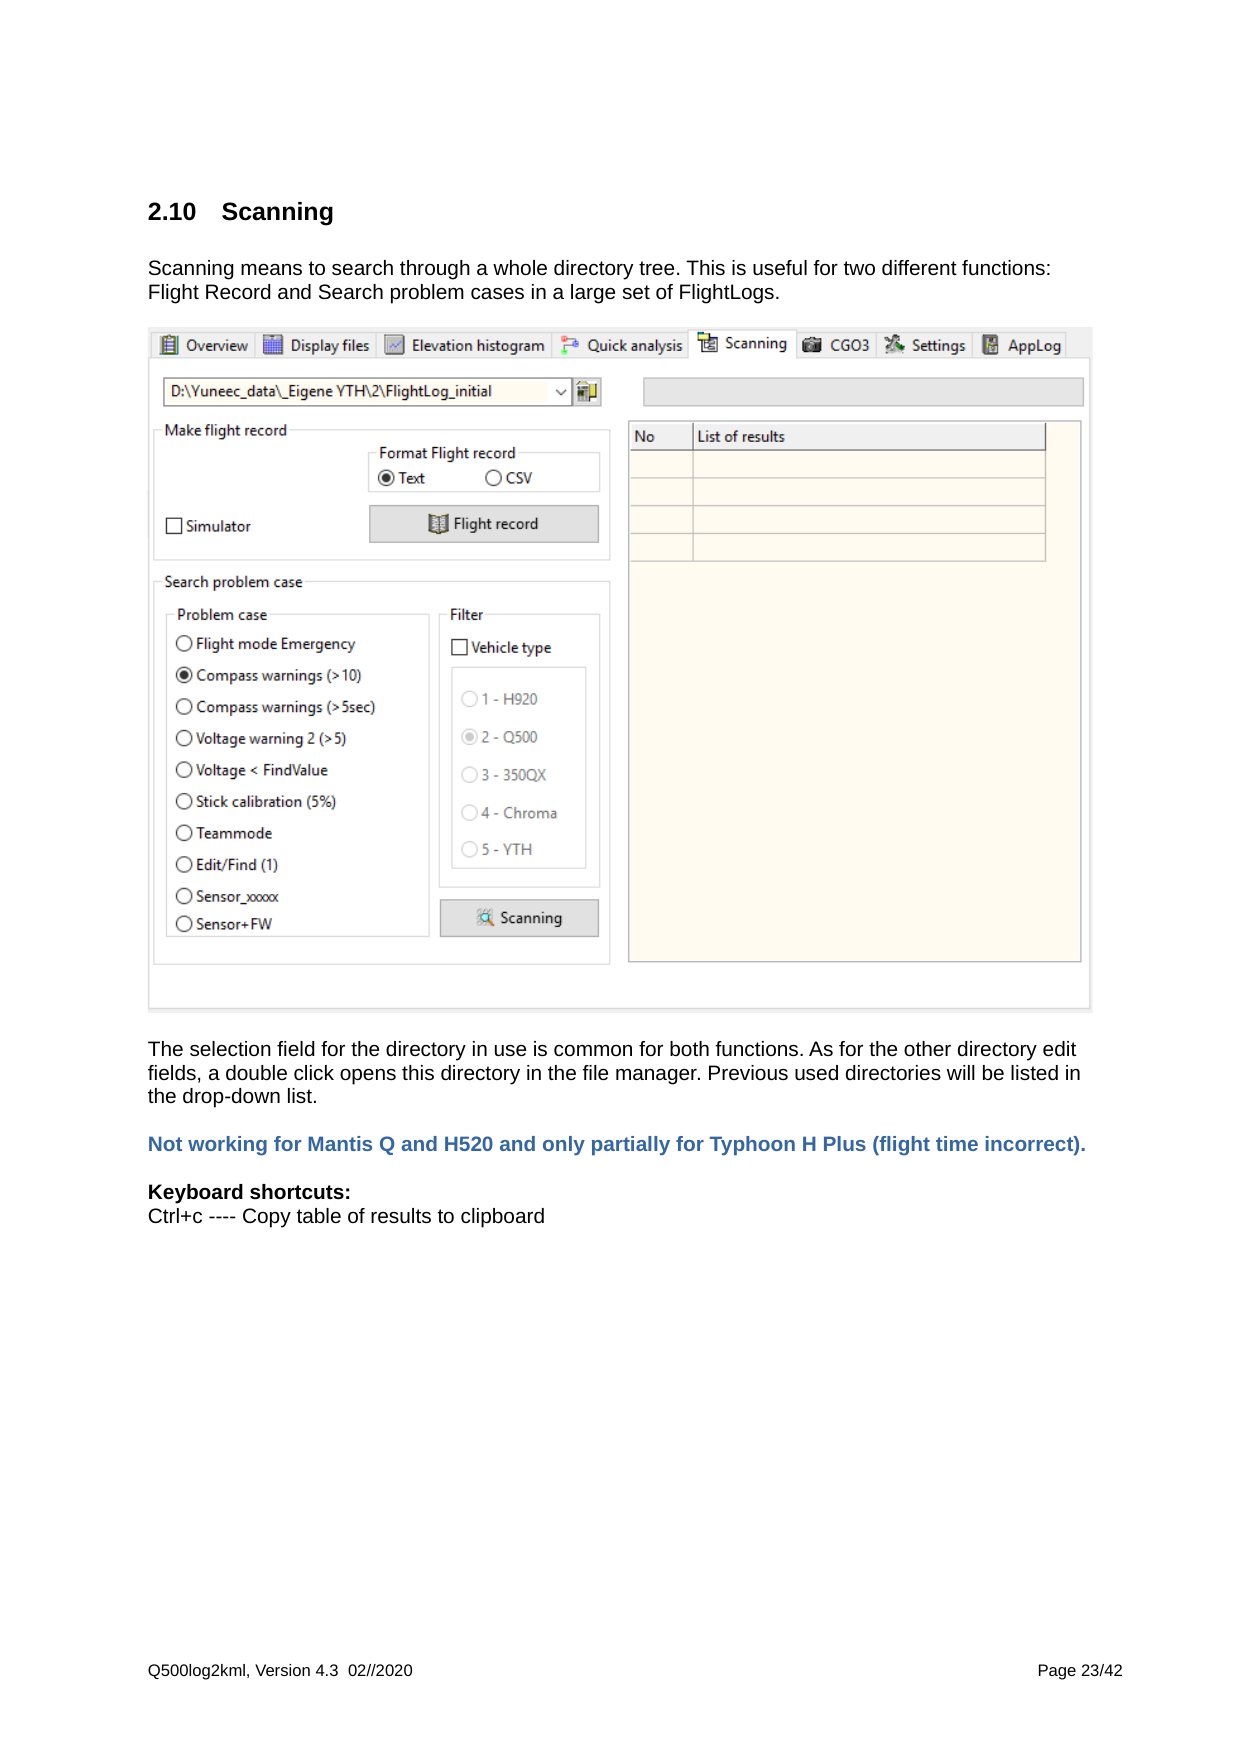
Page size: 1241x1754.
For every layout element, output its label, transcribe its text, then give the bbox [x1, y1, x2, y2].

subtitle Scanning [148, 197, 1093, 225]
text Scanning means to search through a whole directory tree. This is useful for two different functions: Flight Record and Search problem cases in a large set of FlightLogs. [148, 256, 1093, 303]
picture [147, 327, 1093, 1013]
text Keyboard shortcuts: [148, 1180, 1093, 1204]
text Ctrl+c ---- Copy table of results to clipboard [148, 1204, 1093, 1228]
text The selection field for the directory in use is common for both functions. As for the other directory edit fields, a double click opens this directory in the file manager. Previous used directories will be listed in the drop-down list. [148, 1036, 1093, 1108]
text Not working for Mantis Q and H520 and only partially for Typhoon H Plus (flight time incorrect). [148, 1132, 1093, 1156]
